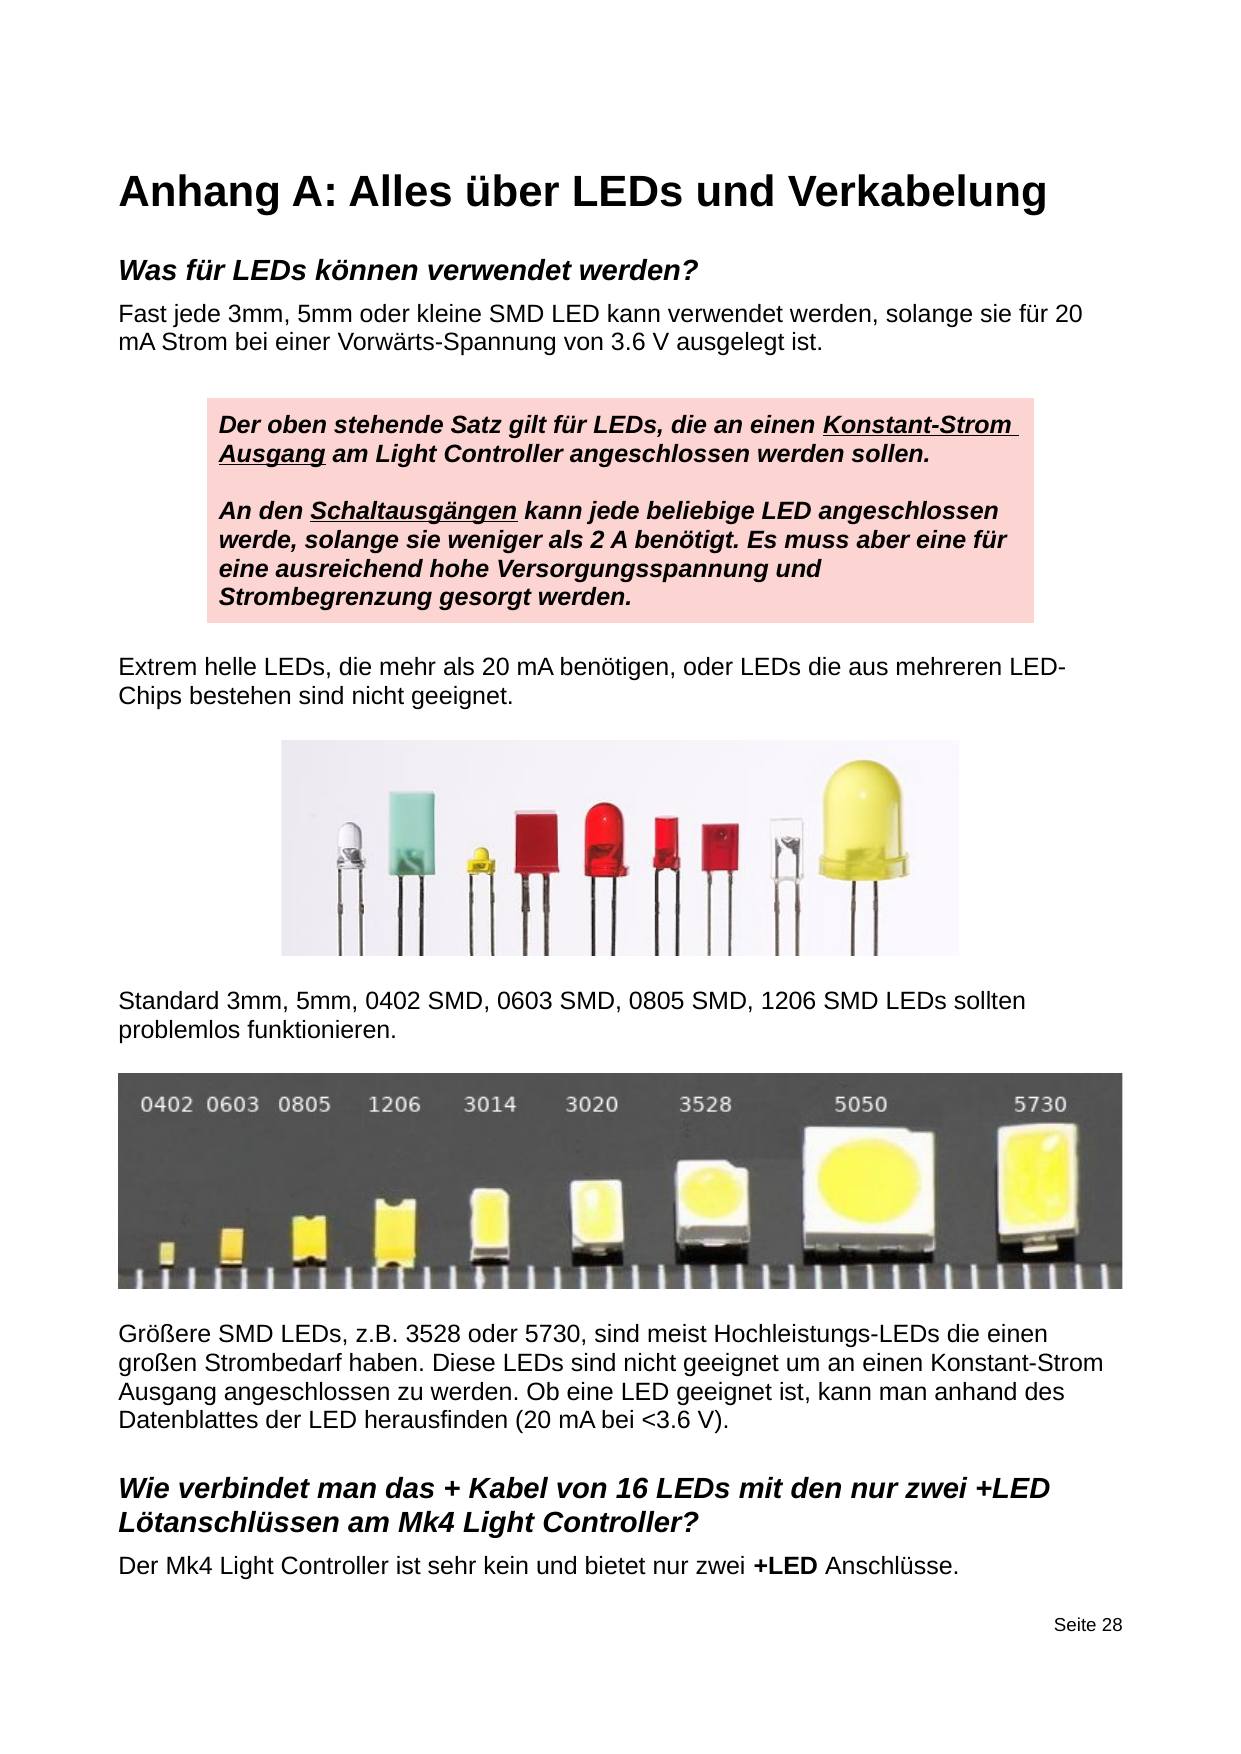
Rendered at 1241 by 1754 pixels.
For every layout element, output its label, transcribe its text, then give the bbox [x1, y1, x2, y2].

text Der Mk4 Light Controller ist sehr kein und bietet nur zwei +LED Anschlüsse. [118, 1551, 1122, 1580]
picture [281, 740, 960, 956]
subtitle Wie verbindet man das + Kabel von 16 LEDs mit den nur zwei +LED Lötanschlüssen am Mk4 Light Controller? [118, 1471, 1122, 1538]
text Extrem helle LEDs, die mehr als 20 mA benötigen, oder LEDs die aus mehreren LED-Chips bestehen sind nicht geeignet. [118, 652, 1122, 710]
subtitle Was für LEDs können verwendet werden? [118, 252, 1122, 286]
picture [118, 1073, 1123, 1289]
text An den Schaltausgängen kann jede beliebige LED angeschlossen werde, solange sie weniger als 2 A benötigt. Es muss aber eine für eine ausreichend hohe Versorgungsspannung und Strombegrenzung gesorgt werden. [207, 496, 1034, 623]
text Der oben stehende Satz gilt für LEDs, die an einen Konstant-Strom Ausgang am Light Controller angeschlossen werden sollen. [207, 398, 1034, 467]
subtitle Anhang A: Alles über LEDs und Verkabelung [118, 165, 1122, 216]
text Größere SMD LEDs, z.B. 3528 oder 5730, sind meist Hochleistungs-LEDs die einen großen Strombedarf haben. Diese LEDs sind nicht geeignet um an einen Konstant-Strom Ausgang angeschlossen zu werden. Ob eine LED geeignet ist, kann man anhand des Datenblattes der LED herausfinden (20 mA bei <3.6 V). [118, 1319, 1122, 1434]
text Fast jede 3mm, 5mm oder kleine SMD LED kann verwendet werden, solange sie für 20 mA Strom bei einer Vorwärts-Spannung von 3.6 V ausgelegt ist. [118, 298, 1122, 356]
text Standard 3mm, 5mm, 0402 SMD, 0603 SMD, 0805 SMD, 1206 SMD LEDs sollten problemlos funktionieren. [118, 986, 1122, 1043]
